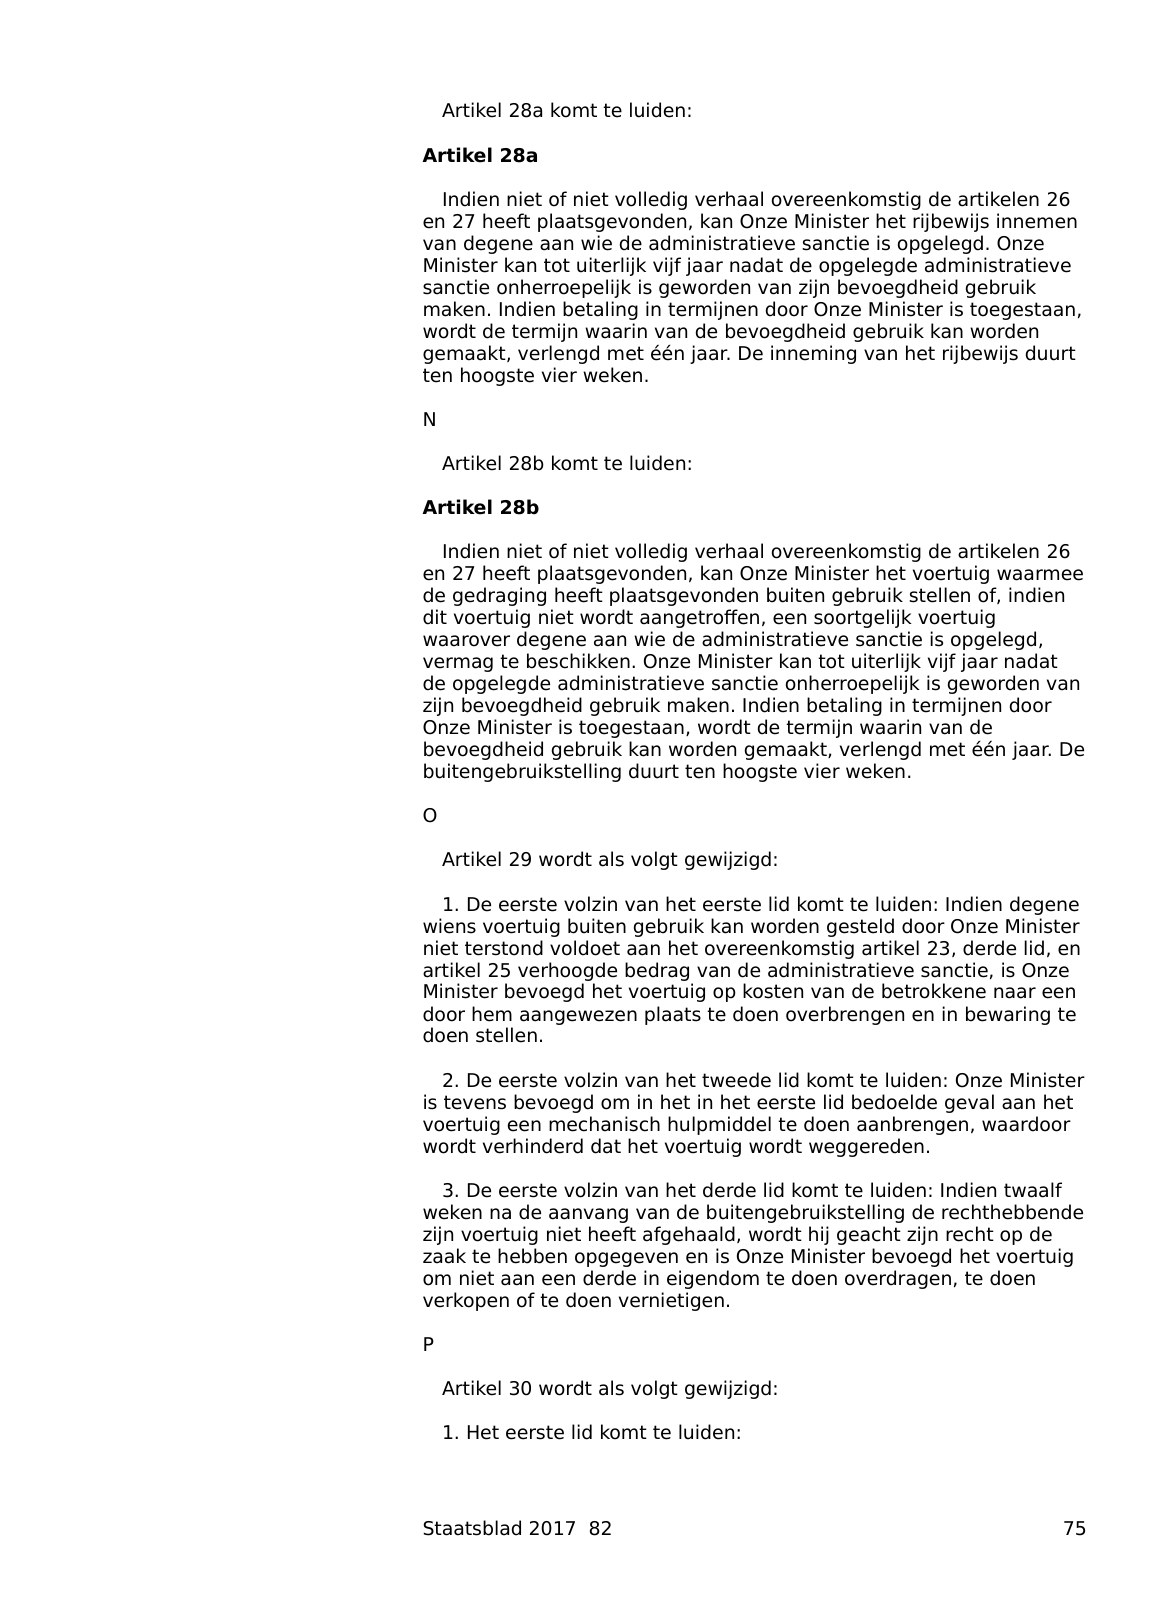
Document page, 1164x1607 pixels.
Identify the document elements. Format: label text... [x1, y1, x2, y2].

text Artikel 28b komt te luiden: [422, 453, 1087, 475]
text P [422, 1334, 1087, 1356]
subtitle Artikel 28b [422, 497, 1087, 519]
text Artikel 30 wordt als volgt gewijzigd: [422, 1378, 1087, 1400]
subtitle Artikel 28a [422, 144, 1087, 167]
text 3. De eerste volzin van het derde lid komt te luiden: Indien twaalf weken na de aanvang van de buitengebruikstelling de rechthebbende zijn voertuig niet heeft afgehaald, wordt hij geacht zijn recht op de zaak te hebben opgegeven en is Onze Minister bevoegd het voertuig om niet aan een derde in eigendom te doen overdragen, te doen verkopen of te doen vernietigen. [422, 1180, 1087, 1312]
text 1. De eerste volzin van het eerste lid komt te luiden: Indien degene wiens voertuig buiten gebruik kan worden gesteld door Onze Minister niet terstond voldoet aan het overeenkomstig artikel 23, derde lid, en artikel 25 verhoogde bedrag van de administratieve sanctie, is Onze Minister bevoegd het voertuig op kosten van de betrokkene naar een door hem aangewezen plaats te doen overbrengen en in bewaring te doen stellen. [422, 893, 1087, 1047]
text N [422, 409, 1087, 431]
text Indien niet of niet volledig verhaal overeenkomstig de artikelen 26 en 27 heeft plaatsgevonden, kan Onze Minister het voertuig waarmee de gedraging heeft plaatsgevonden buiten gebruik stellen of, indien dit voertuig niet wordt aangetroffen, een soortgelijk voertuig waarover degene aan wie de administratieve sanctie is opgelegd, vermag te beschikken. Onze Minister kan tot uiterlijk vijf jaar nadat de opgelegde administratieve sanctie onherroepelijk is geworden van zijn bevoegdheid gebruik maken. Indien betaling in termijnen door Onze Minister is toegestaan, wordt de termijn waarin van de bevoegdheid gebruik kan worden gemaakt, verlengd met één jaar. De buitengebruikstelling duurt ten hoogste vier weken. [422, 541, 1087, 783]
text Indien niet of niet volledig verhaal overeenkomstig de artikelen 26 en 27 heeft plaatsgevonden, kan Onze Minister het rijbewijs innemen van degene aan wie de administratieve sanctie is opgelegd. Onze Minister kan tot uiterlijk vijf jaar nadat de opgelegde administratieve sanctie onherroepelijk is geworden van zijn bevoegdheid gebruik maken. Indien betaling in termijnen door Onze Minister is toegestaan, wordt de termijn waarin van de bevoegdheid gebruik kan worden gemaakt, verlengd met één jaar. De inneming van het rijbewijs duurt ten hoogste vier weken. [422, 189, 1087, 387]
text 1. Het eerste lid komt te luiden: [422, 1422, 1087, 1444]
text Artikel 29 wordt als volgt gewijzigd: [422, 849, 1087, 871]
text 2. De eerste volzin van het tweede lid komt te luiden: Onze Minister is tevens bevoegd om in het in het eerste lid bedoelde geval aan het voertuig een mechanisch hulpmiddel te doen aanbrengen, waardoor wordt verhinderd dat het voertuig wordt weggereden. [422, 1069, 1087, 1157]
text Artikel 28a komt te luiden: [422, 100, 1087, 122]
text O [422, 805, 1087, 827]
